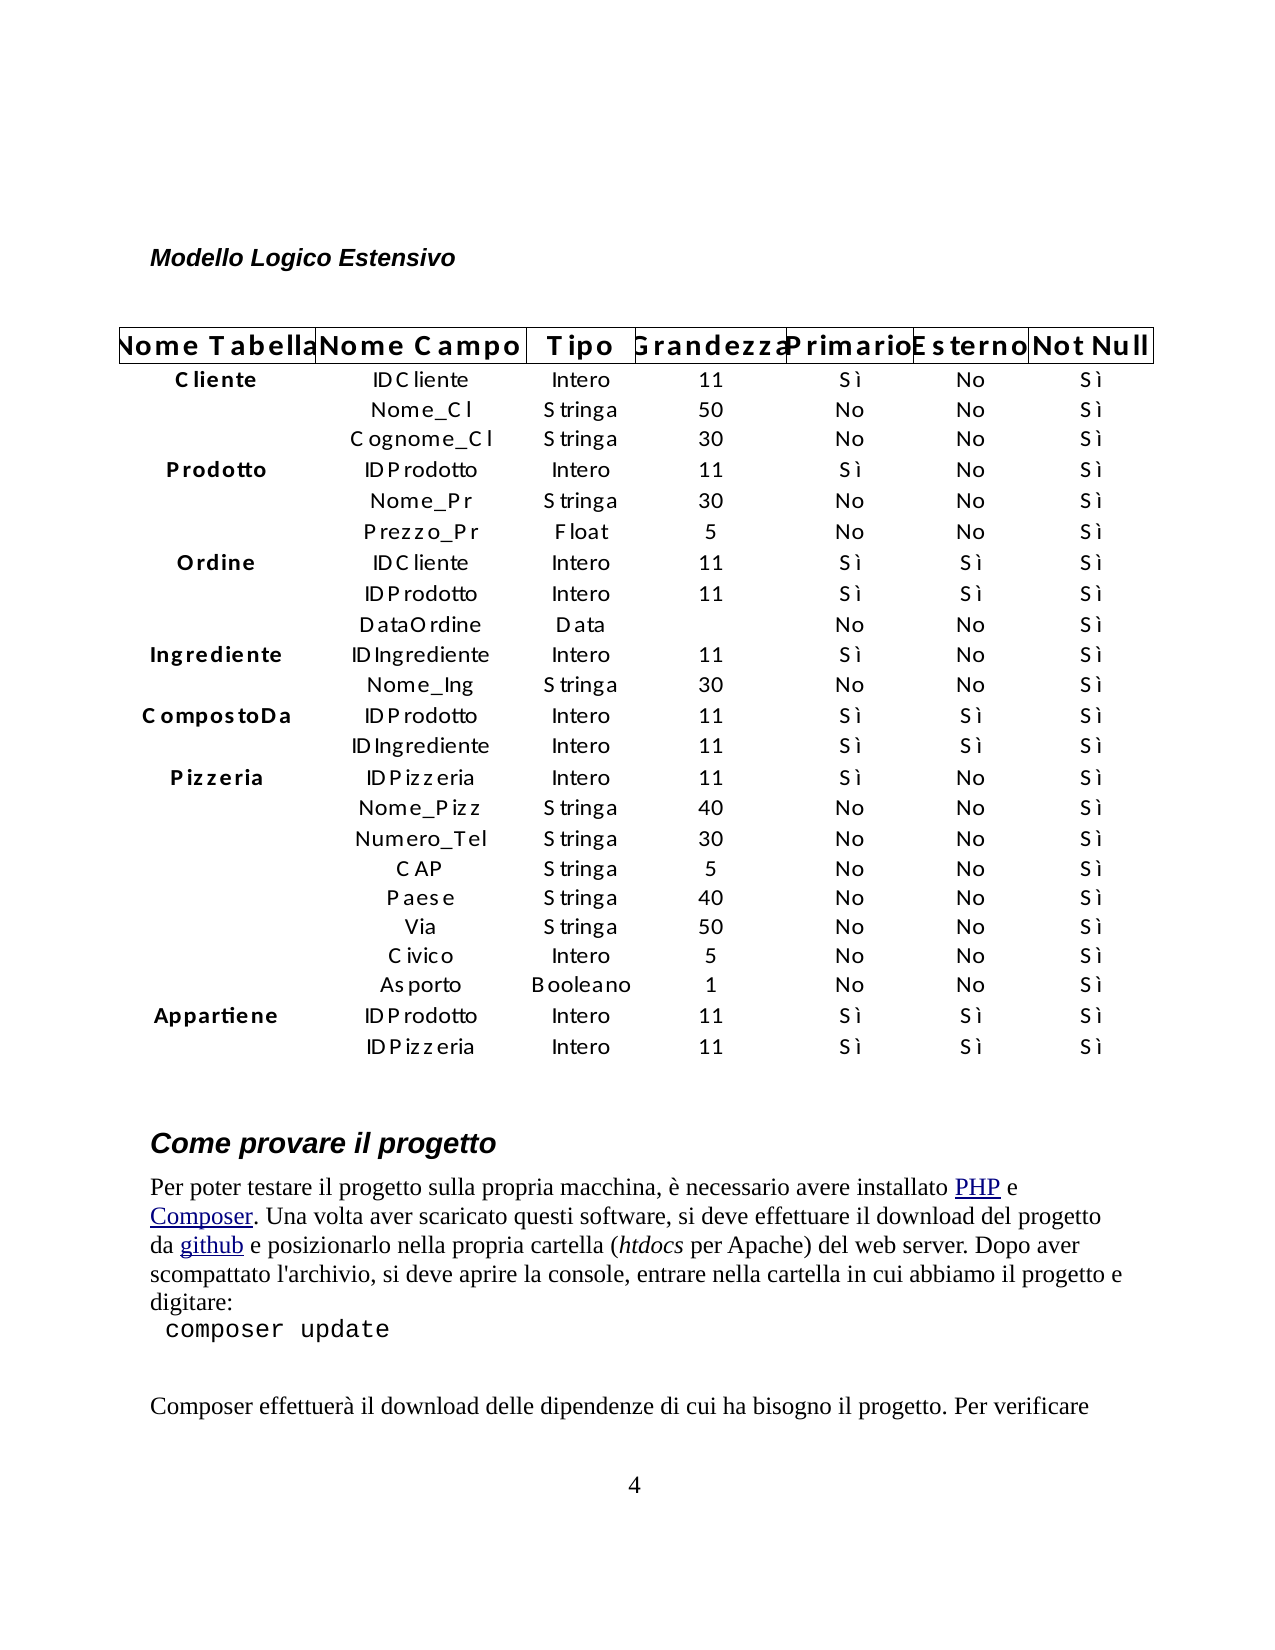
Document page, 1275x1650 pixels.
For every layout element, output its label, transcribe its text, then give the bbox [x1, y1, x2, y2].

subtitle Come provare il progetto [150, 1126, 1125, 1160]
text Modello Logico Estensivo [150, 243, 1125, 271]
text Per poter testare il progetto sulla propria macchina, è necessario avere installato PHP e Composer. Una volta aver scaricato questi software, si deve effettuare il download del progetto da github e posizionarlo nella propria cartella (htdocs per Apache) del web server. Dopo aver scompattato l'archivio, si deve aprire la console, entrare nella cartella in cui abbiamo il progetto e digitare: [150, 1172, 1125, 1316]
text Composer effettuerà il download delle dipendenze di cui ha bisogno il progetto. Per verificare [150, 1391, 1125, 1419]
text composer update [150, 1316, 1125, 1344]
